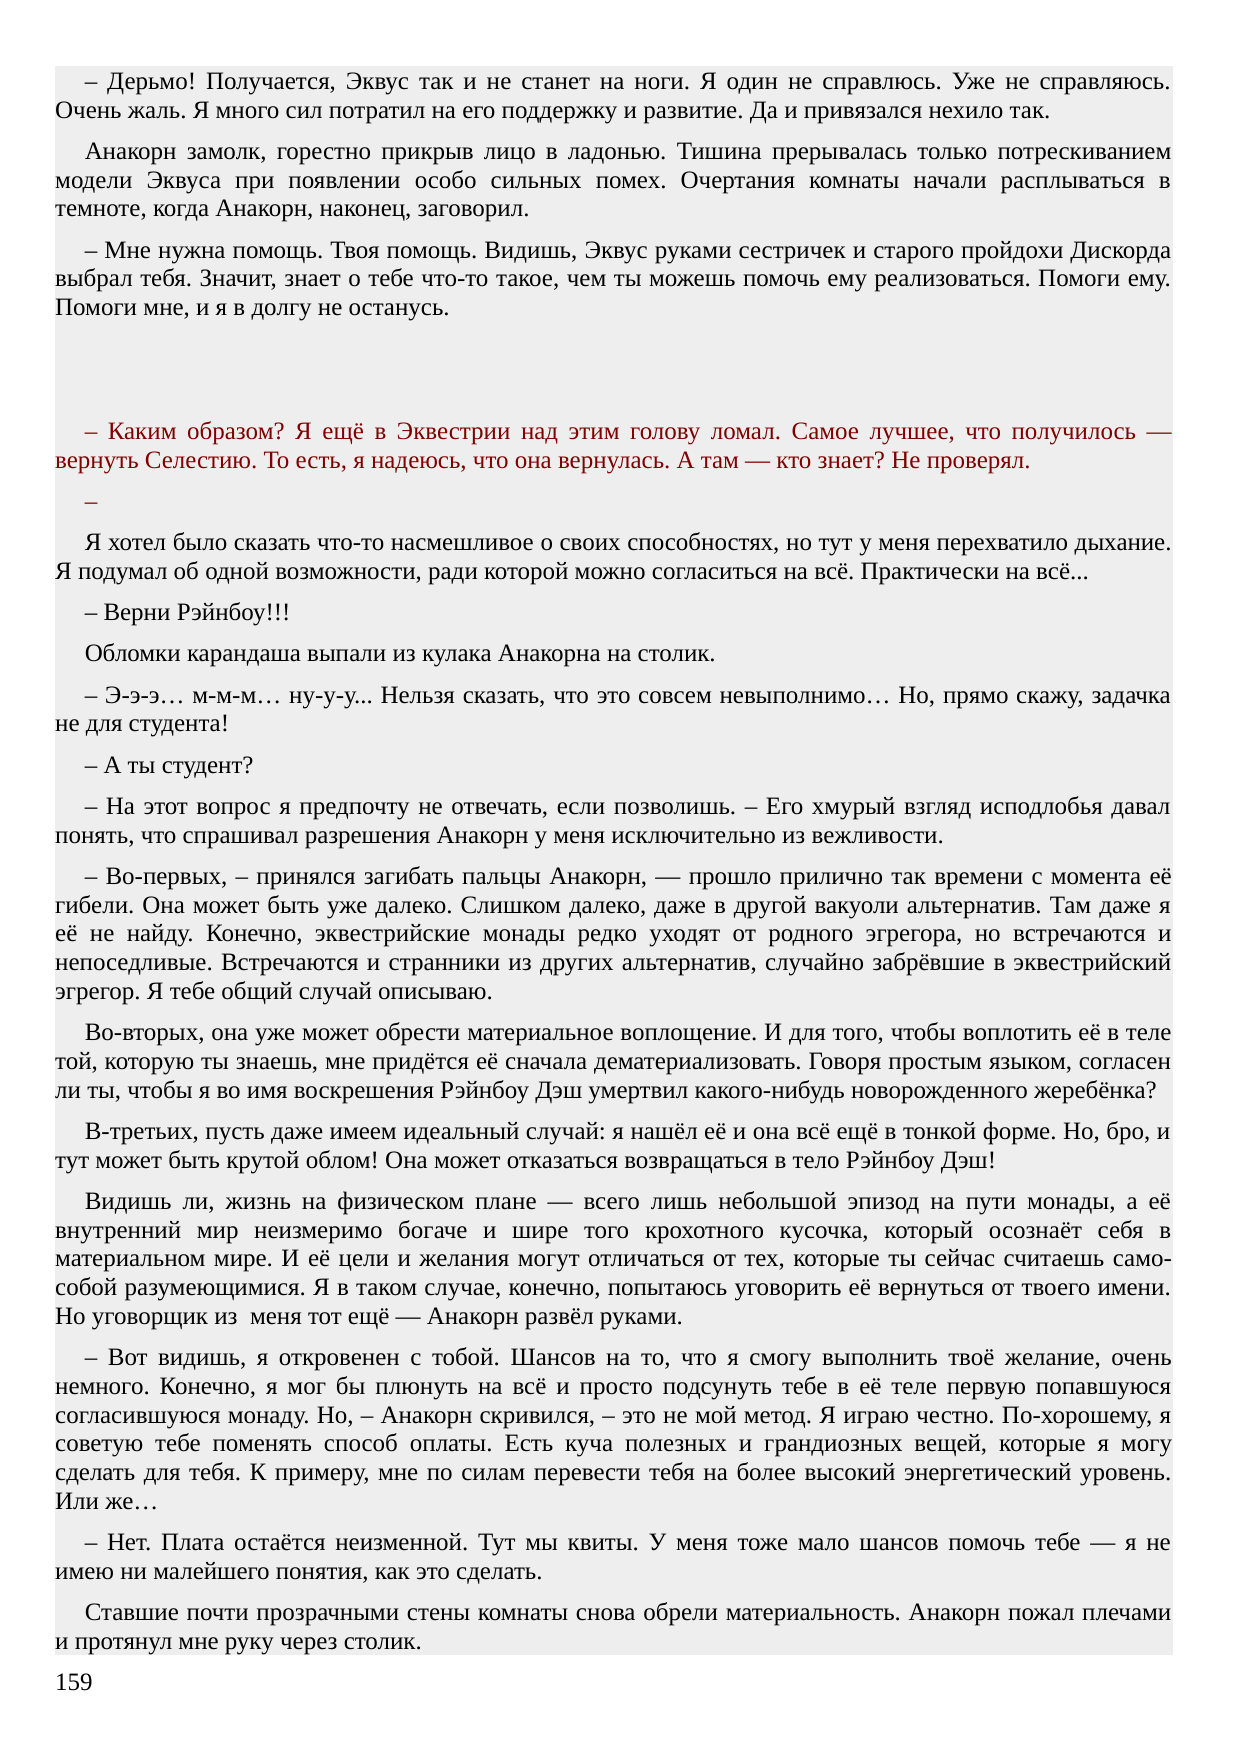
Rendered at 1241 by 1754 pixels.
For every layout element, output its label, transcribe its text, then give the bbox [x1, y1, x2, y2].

text – На этот вопрос я предпочту не отвечать, если позволишь. – Его хмурый взгляд исподлобья давал понять, что спрашивал разрешения Анакорн у меня исключительно из вежливости. [55, 791, 1173, 848]
text – Верни Рэйнбоу!!! [55, 597, 1173, 626]
text Ставшие почти прозрачными стены комнаты снова обрели материальность. Анакорн пожал плечами и протянул мне руку через столик. [55, 1597, 1173, 1655]
text – Нет. Плата остаётся неизменной. Тут мы квиты. У меня тоже мало шансов помочь тебе — я не имею ни малейшего понятия, как это сделать. [55, 1527, 1173, 1585]
text – Во-первых, – принялся загибать пальцы Анакорн, — прошло прилично так времени с момента её гибели. Она может быть уже далеко. Слишком далеко, даже в другой вакуоли альтернатив. Там даже я её не найду. Конечно, эквестрийские монады редко уходят от родного эгрегора, но встречаются и непоседливые. Встречаются и странники из других альтернатив, случайно забрёвшие в эквестрийский эгрегор. Я тебе общий случай описываю. [55, 861, 1173, 1005]
text – А ты студент? [55, 750, 1173, 778]
text – Мне нужна помощь. Твоя помощь. Видишь, Эквус руками сестричек и старого пройдохи Дискорда выбрал тебя. Значит, знает о тебе что-то такое, чем ты можешь помочь ему реализоваться. Помоги ему. Помоги мне, и я в долгу не останусь. [55, 235, 1173, 321]
text – Э-э-э… м-м-м… ну-у-у... Нельзя сказать, что это совсем невыполнимо… Но, прямо скажу, задачка не для студента! [55, 680, 1173, 737]
text Я хотел было сказать что-то насмешливое о своих способностях, но тут у меня перехватило дыхание. Я подумал об одной возможности, ради которой можно согласиться на всё. Практически на всё... [55, 527, 1173, 585]
text – Каким образом? Я ещё в Эквестрии над этим голову ломал. Самое лучшее, что получилось — вернуть Селестию. То есть, я надеюсь, что она вернулась. А там — кто знает? Не проверял. [55, 416, 1173, 473]
text Видишь ли, жизнь на физическом плане — всего лишь небольшой эпизод на пути монады, а её внутренний мир неизмеримо богаче и шире того крохотного кусочка, который осознаёт себя в материальном мире. И её цели и желания могут отличаться от тех, которые ты сейчас считаешь само-собой разумеющимися. Я в таком случае, конечно, попытаюсь уговорить её вернуться от твоего имени. Но уговорщик из меня тот ещё — Анакорн развёл руками. [55, 1186, 1173, 1330]
text – [55, 486, 1173, 515]
text – Дерьмо! Получается, Эквус так и не станет на ноги. Я один не справлюсь. Уже не справляюсь. Очень жаль. Я много сил потратил на его поддержку и развитие. Да и привязался нехило так. [55, 66, 1173, 123]
text Во-вторых, она уже может обрести материальное воплощение. И для того, чтобы воплотить её в теле той, которую ты знаешь, мне придётся её сначала дематериализовать. Говоря простым языком, согласен ли ты, чтобы я во имя воскрешения Рэйнбоу Дэш умертвил какого-нибудь новорожденного жеребёнка? [55, 1017, 1173, 1103]
text Анакорн замолк, горестно прикрыв лицо в ладонью. Тишина прерывалась только потрескиванием модели Эквуса при появлении особо сильных помех. Очертания комнаты начали расплываться в темноте, когда Анакорн, наконец, заговорил. [55, 136, 1173, 222]
text Обломки карандаша выпали из кулака Анакорна на столик. [55, 638, 1173, 667]
text В-третьих, пусть даже имеем идеальный случай: я нашёл её и она всё ещё в тонкой форме. Но, бро, и тут может быть крутой облом! Она может отказаться возвращаться в тело Рэйнбоу Дэш! [55, 1116, 1173, 1173]
text – Вот видишь, я откровенен с тобой. Шансов на то, что я смогу выполнить твоё желание, очень немного. Конечно, я мог бы плюнуть на всё и просто подсунуть тебе в её теле первую попавшуюся согласившуюся монаду. Но, – Анакорн скривился, – это не мой метод. Я играю честно. По-хорошему, я советую тебе поменять способ оплаты. Есть куча полезных и грандиозных вещей, которые я могу сделать для тебя. К примеру, мне по силам перевести тебя на более высокий энергетический уровень. Или же… [55, 1342, 1173, 1515]
